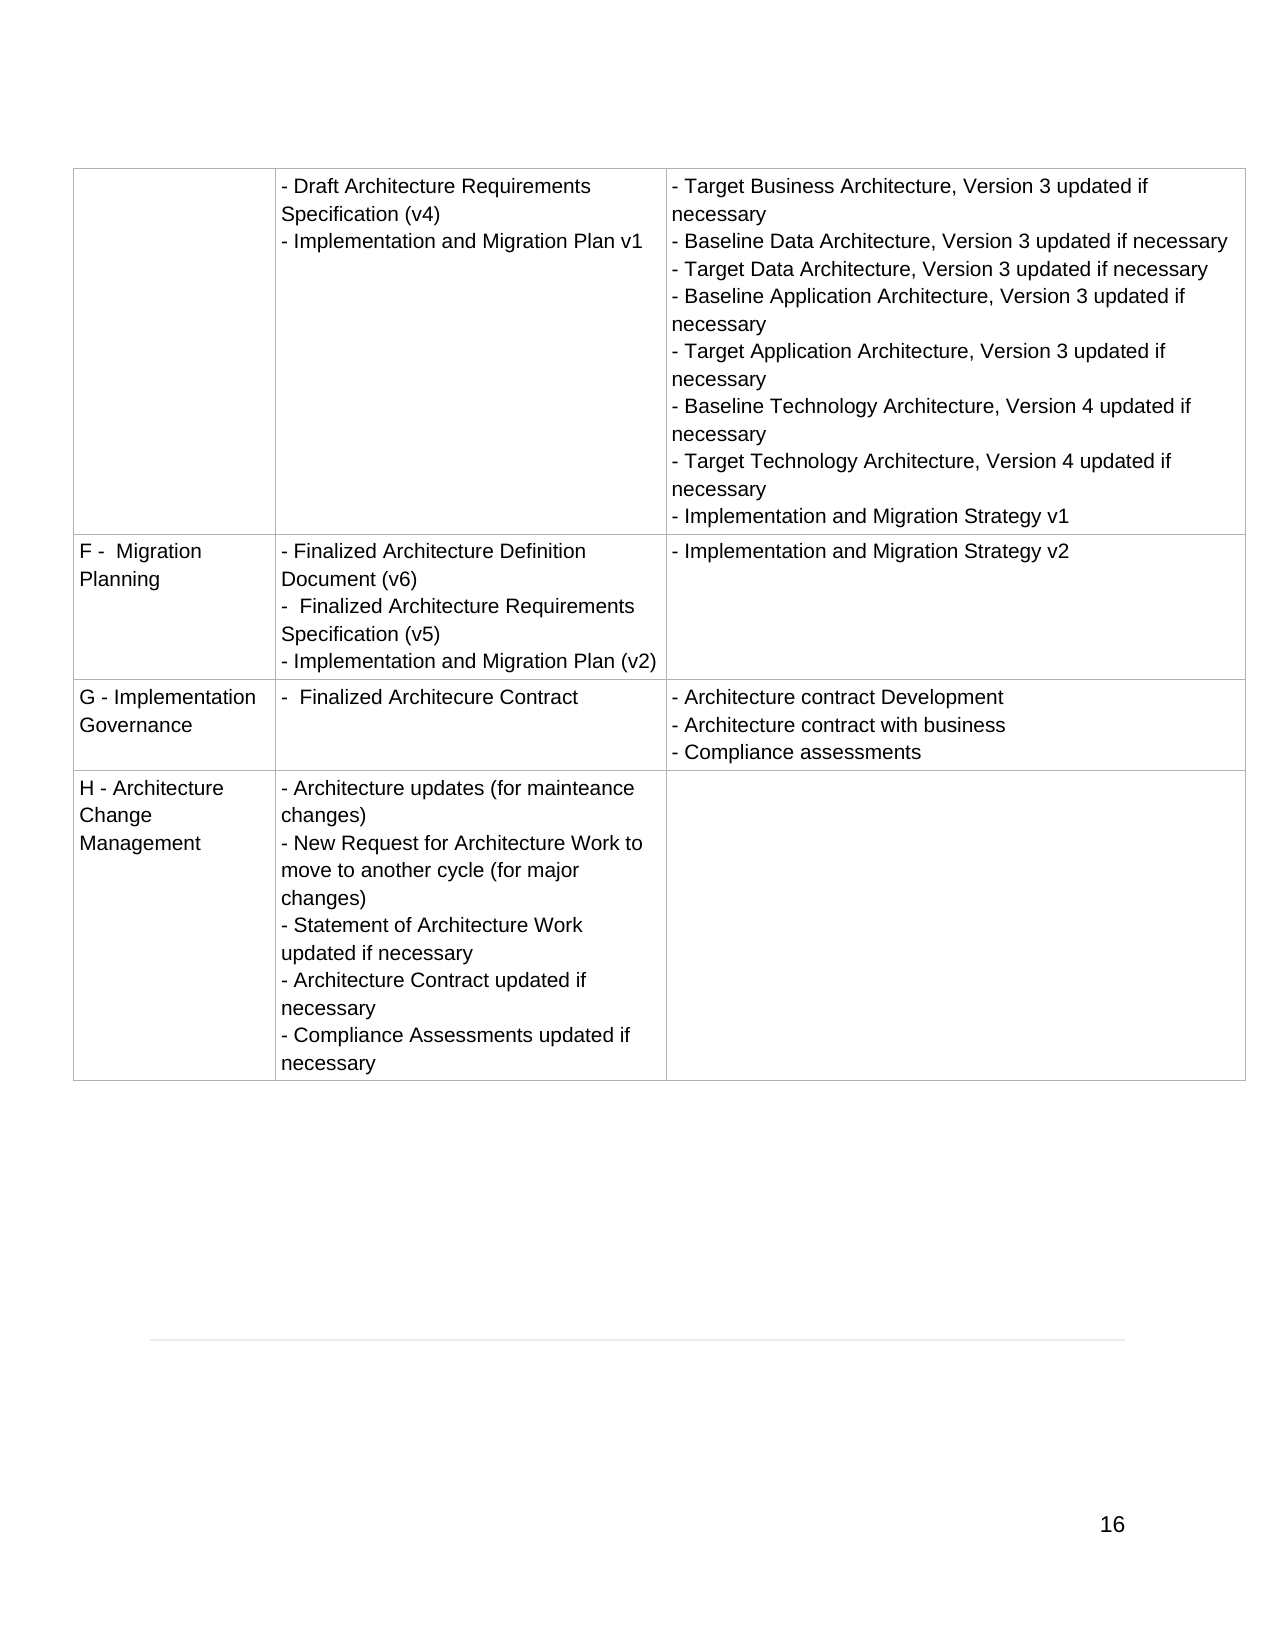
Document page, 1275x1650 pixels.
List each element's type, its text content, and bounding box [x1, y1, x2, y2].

table_cell - Implementation and Migration Strategy v2 [667, 535, 1245, 679]
table_cell - Draft Architecture Requirements Specification (v4) - Implementation and Migration Plan v1 [276, 169, 666, 533]
table_cell G - Implementation Governance [74, 680, 275, 769]
table_cell - Architecture updates (for mainteance changes) - New Request for Architecture Work to move to another cycle (for major changes) - Statement of Architecture Work updated if necessary - Architecture Contract updated if necessary - Compliance Assessments updated if necessary [276, 771, 666, 1080]
table_cell - Finalized Architecure Contract [276, 680, 666, 769]
table_cell H - Architecture Change Management [74, 771, 275, 1080]
table_cell [667, 771, 1245, 1080]
table_cell - Finalized Architecture Definition Document (v6) - Finalized Architecture Requirements Specification (v5) - Implementation and Migration Plan (v2) [276, 535, 666, 679]
table_cell F - Migration Planning [74, 535, 275, 679]
table_cell [74, 169, 275, 533]
table_cell - Architecture contract Development - Architecture contract with business - Compliance assessments [667, 680, 1245, 769]
table_cell - Target Business Architecture, Version 3 updated if necessary - Baseline Data Architecture, Version 3 updated if necessary - Target Data Architecture, Version 3 updated if necessary - Baseline Application Architecture, Version 3 updated if necessary - Target Application Architecture, Version 3 updated if necessary - Baseline Technology Architecture, Version 4 updated if necessary - Target Technology Architecture, Version 4 updated if necessary - Implementation and Migration Strategy v1 [667, 169, 1245, 533]
